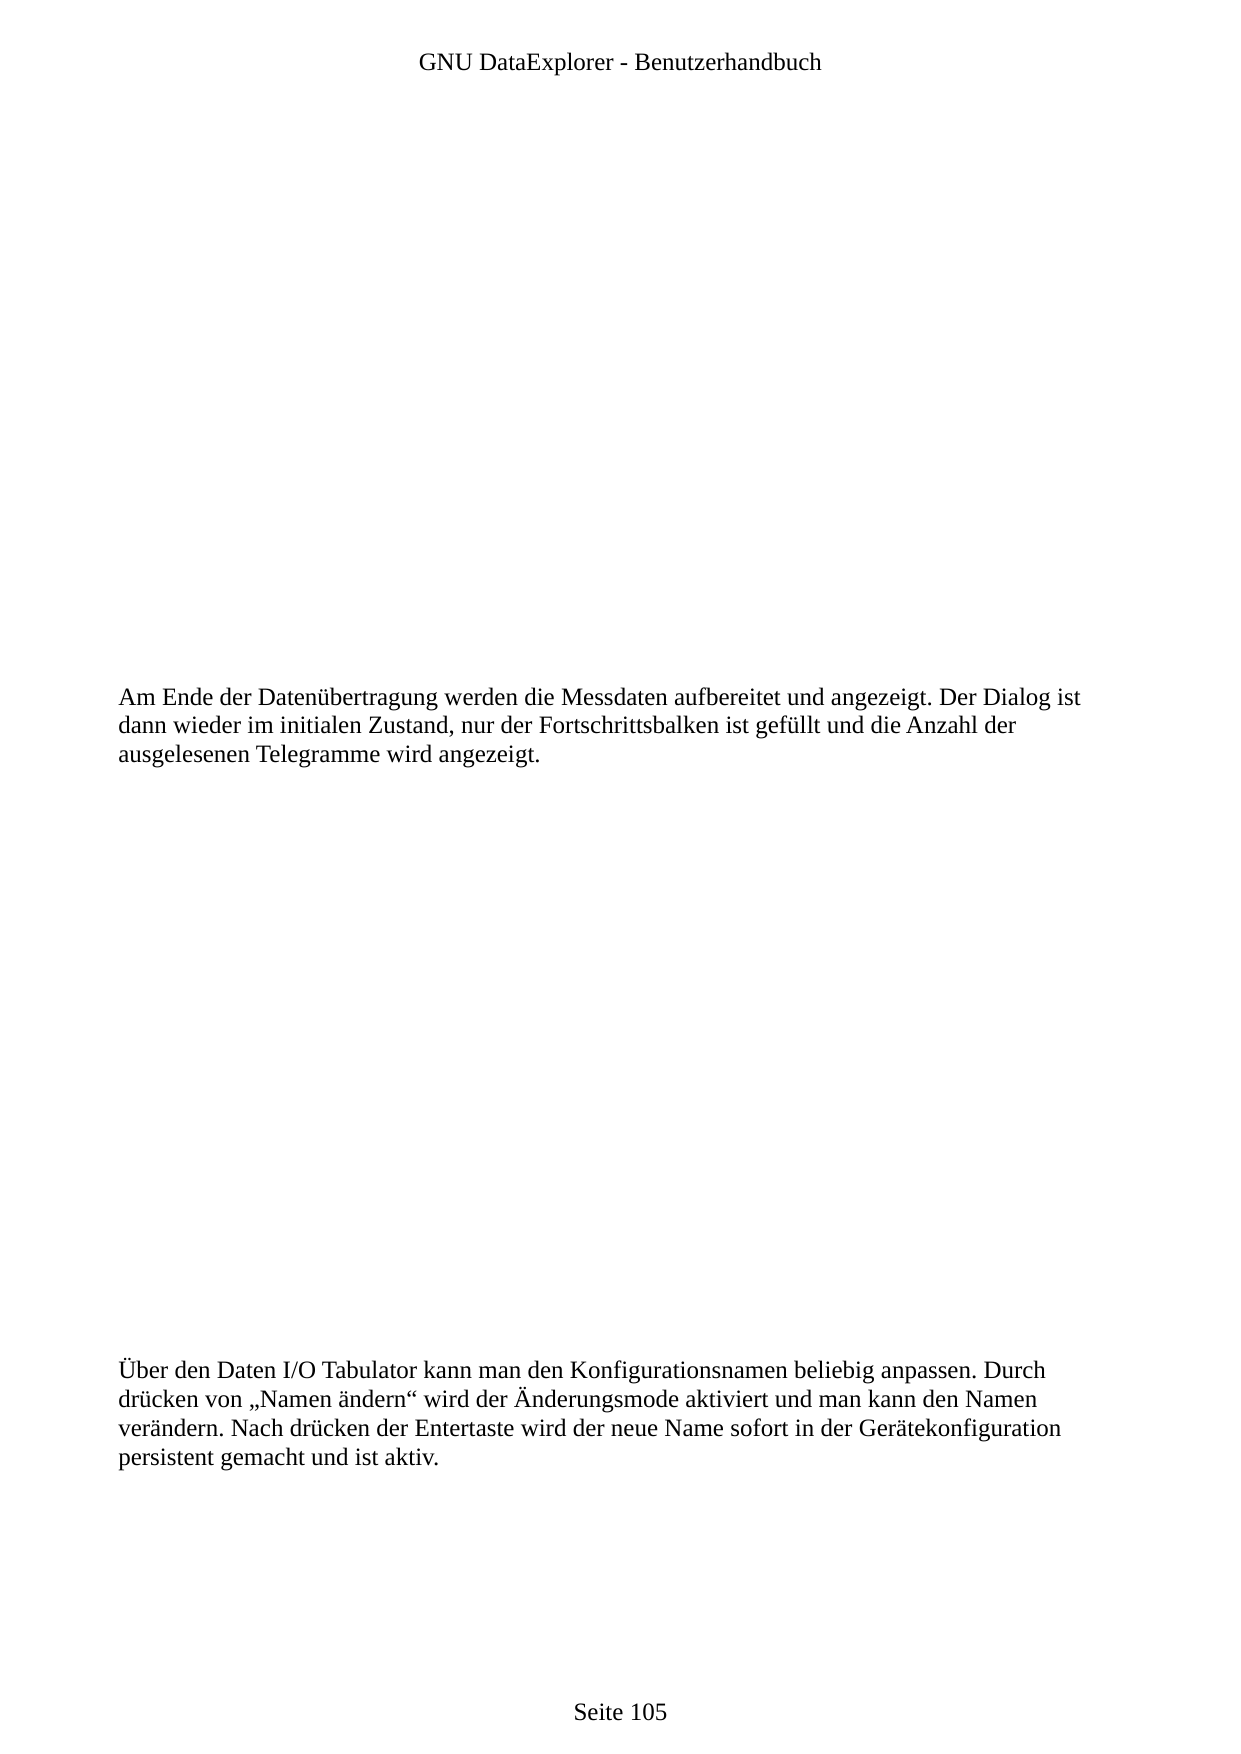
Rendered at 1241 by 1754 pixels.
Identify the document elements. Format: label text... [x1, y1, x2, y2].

text Am Ende der Datenübertragung werden die Messdaten aufbereitet und angezeigt. Der Dialog ist dann wieder im initialen Zustand, nur der Fortschrittsbalken ist gefüllt und die Anzahl der ausgelesenen Telegramme wird angezeigt. [118, 682, 1122, 768]
text Über den Daten I/O Tabulator kann man den Konfigurationsnamen beliebig anpassen. Durch drücken von „Namen ändern“ wird der Änderungsmode aktiviert und man kann den Namen verändern. Nach drücken der Entertaste wird der neue Name sofort in der Gerätekonfiguration persistent gemacht und ist aktiv. [118, 1356, 1122, 1471]
